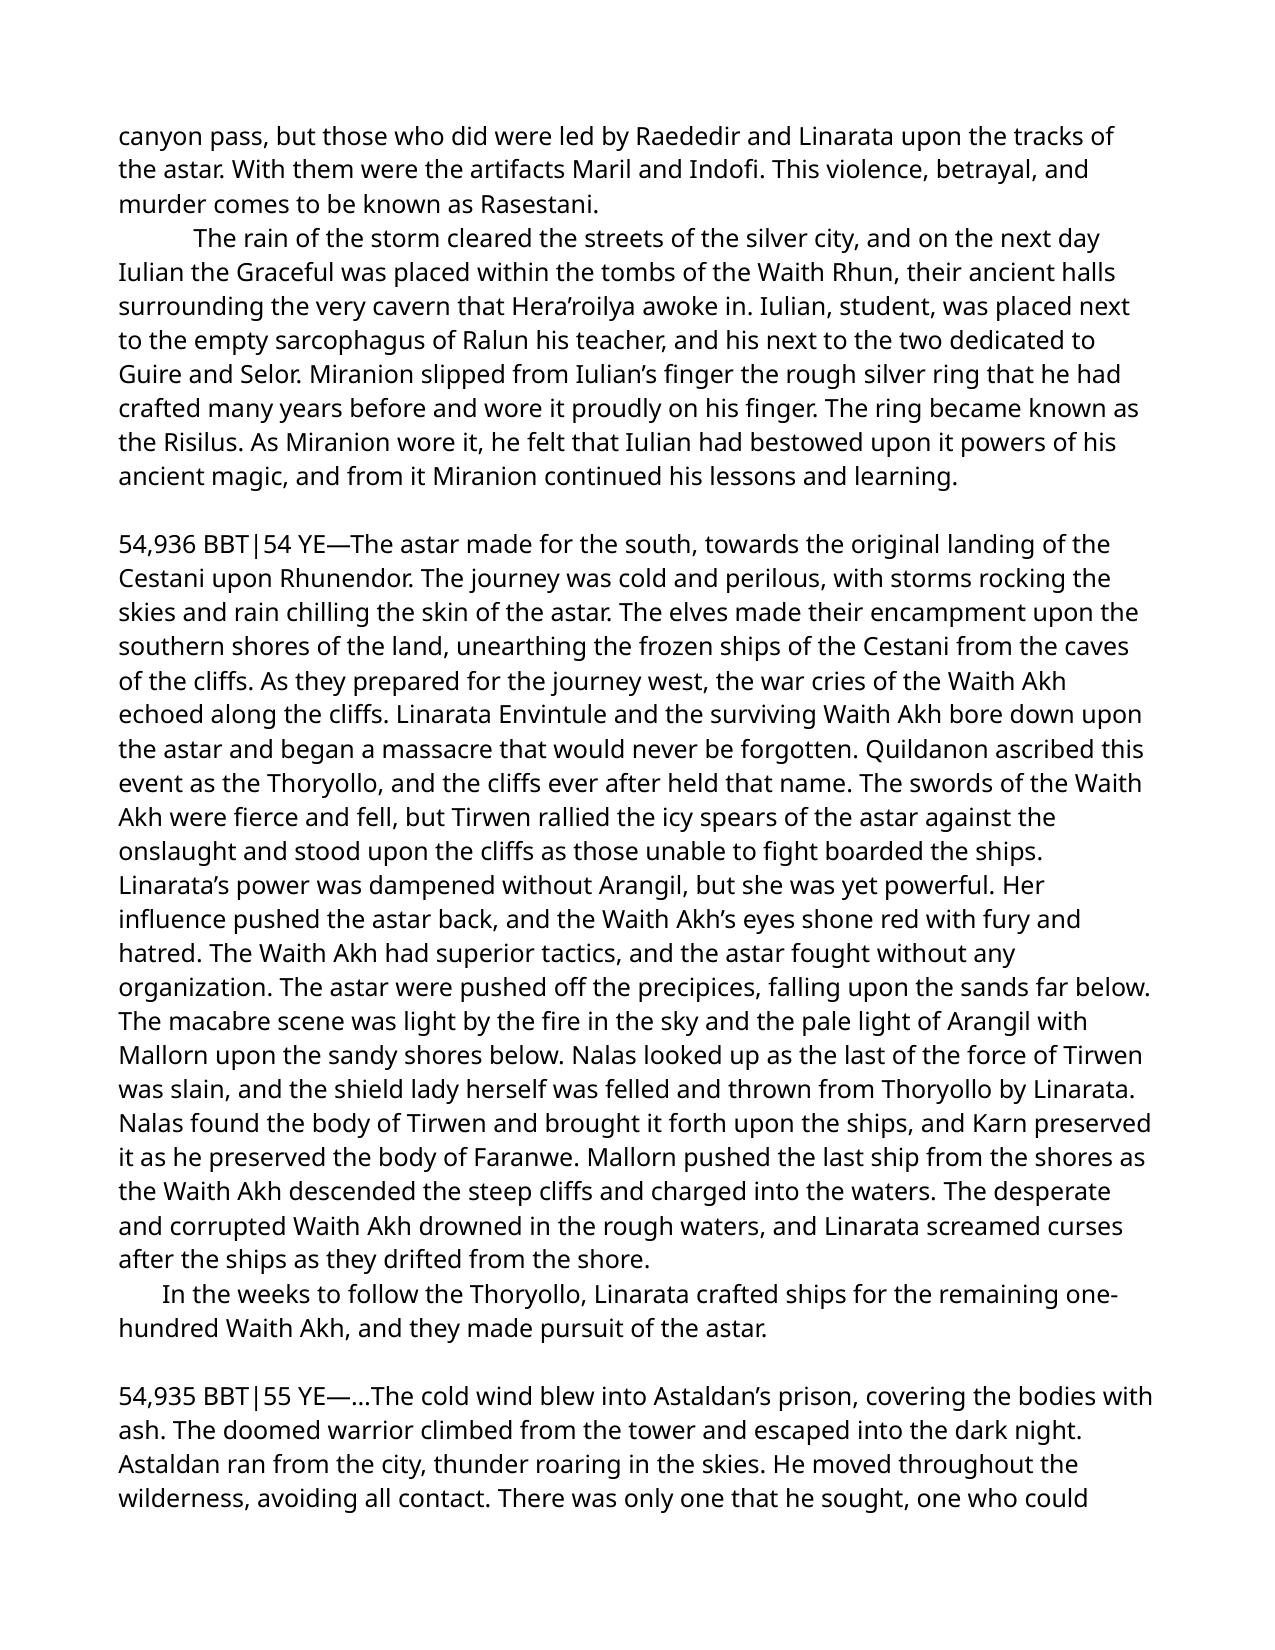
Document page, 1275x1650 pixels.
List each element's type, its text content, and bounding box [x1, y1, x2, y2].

text 54,936 BBT|54 YE—The astar made for the south, towards the original landing of the Cestani upon Rhunendor. The journey was cold and perilous, with storms rocking the skies and rain chilling the skin of the astar. The elves made their encampment upon the southern shores of the land, unearthing the frozen ships of the Cestani from the caves of the cliffs. As they prepared for the journey west, the war cries of the Waith Akh echoed along the cliffs. Linarata Envintule and the surviving Waith Akh bore down upon the astar and began a massacre that would never be forgotten. Quildanon ascribed this event as the Thoryollo, and the cliffs ever after held that name. The swords of the Waith Akh were fierce and fell, but Tirwen rallied the icy spears of the astar against the onslaught and stood upon the cliffs as those unable to fight boarded the ships. Linarata’s power was dampened without Arangil, but she was yet powerful. Her influence pushed the astar back, and the Waith Akh’s eyes shone red with fury and hatred. The Waith Akh had superior tactics, and the astar fought without any organization. The astar were pushed off the precipices, falling upon the sands far below. The macabre scene was light by the fire in the sky and the pale light of Arangil with Mallorn upon the sandy shores below. Nalas looked up as the last of the force of Tirwen was slain, and the shield lady herself was felled and thrown from Thoryollo by Linarata. Nalas found the body of Tirwen and brought it forth upon the ships, and Karn preserved it as he preserved the body of Faranwe. Mallorn pushed the last ship from the shores as the Waith Akh descended the steep cliffs and charged into the waters. The desperate and corrupted Waith Akh drowned in the rough waters, and Linarata screamed curses after the ships as they drifted from the shore. [118, 527, 1157, 1276]
text The rain of the storm cleared the streets of the silver city, and on the next day Iulian the Graceful was placed within the tombs of the Waith Rhun, their ancient halls surrounding the very cavern that Hera’roilya awoke in. Iulian, student, was placed next to the empty sarcophagus of Ralun his teacher, and his next to the two dedicated to Guire and Selor. Miranion slipped from Iulian’s finger the rough silver ring that he had crafted many years before and wore it proudly on his finger. The ring became known as the Risilus. As Miranion wore it, he felt that Iulian had bestowed upon it powers of his ancient magic, and from it Miranion continued his lessons and learning. [118, 220, 1157, 493]
text canyon pass, but those who did were led by Raededir and Linarata upon the tracks of the astar. With them were the artifacts Maril and Indofi. This violence, betrayal, and murder comes to be known as Rasestani. [118, 118, 1157, 220]
text In the weeks to follow the Thoryollo, Linarata crafted ships for the remaining one-hundred Waith Akh, and they made pursuit of the astar. [118, 1276, 1157, 1344]
text 54,935 BBT|55 YE—…The cold wind blew into Astaldan’s prison, covering the bodies with ash. The doomed warrior climbed from the tower and escaped into the dark night. Astaldan ran from the city, thunder roaring in the skies. He moved throughout the wilderness, avoiding all contact. There was only one that he sought, one who could [118, 1378, 1157, 1515]
